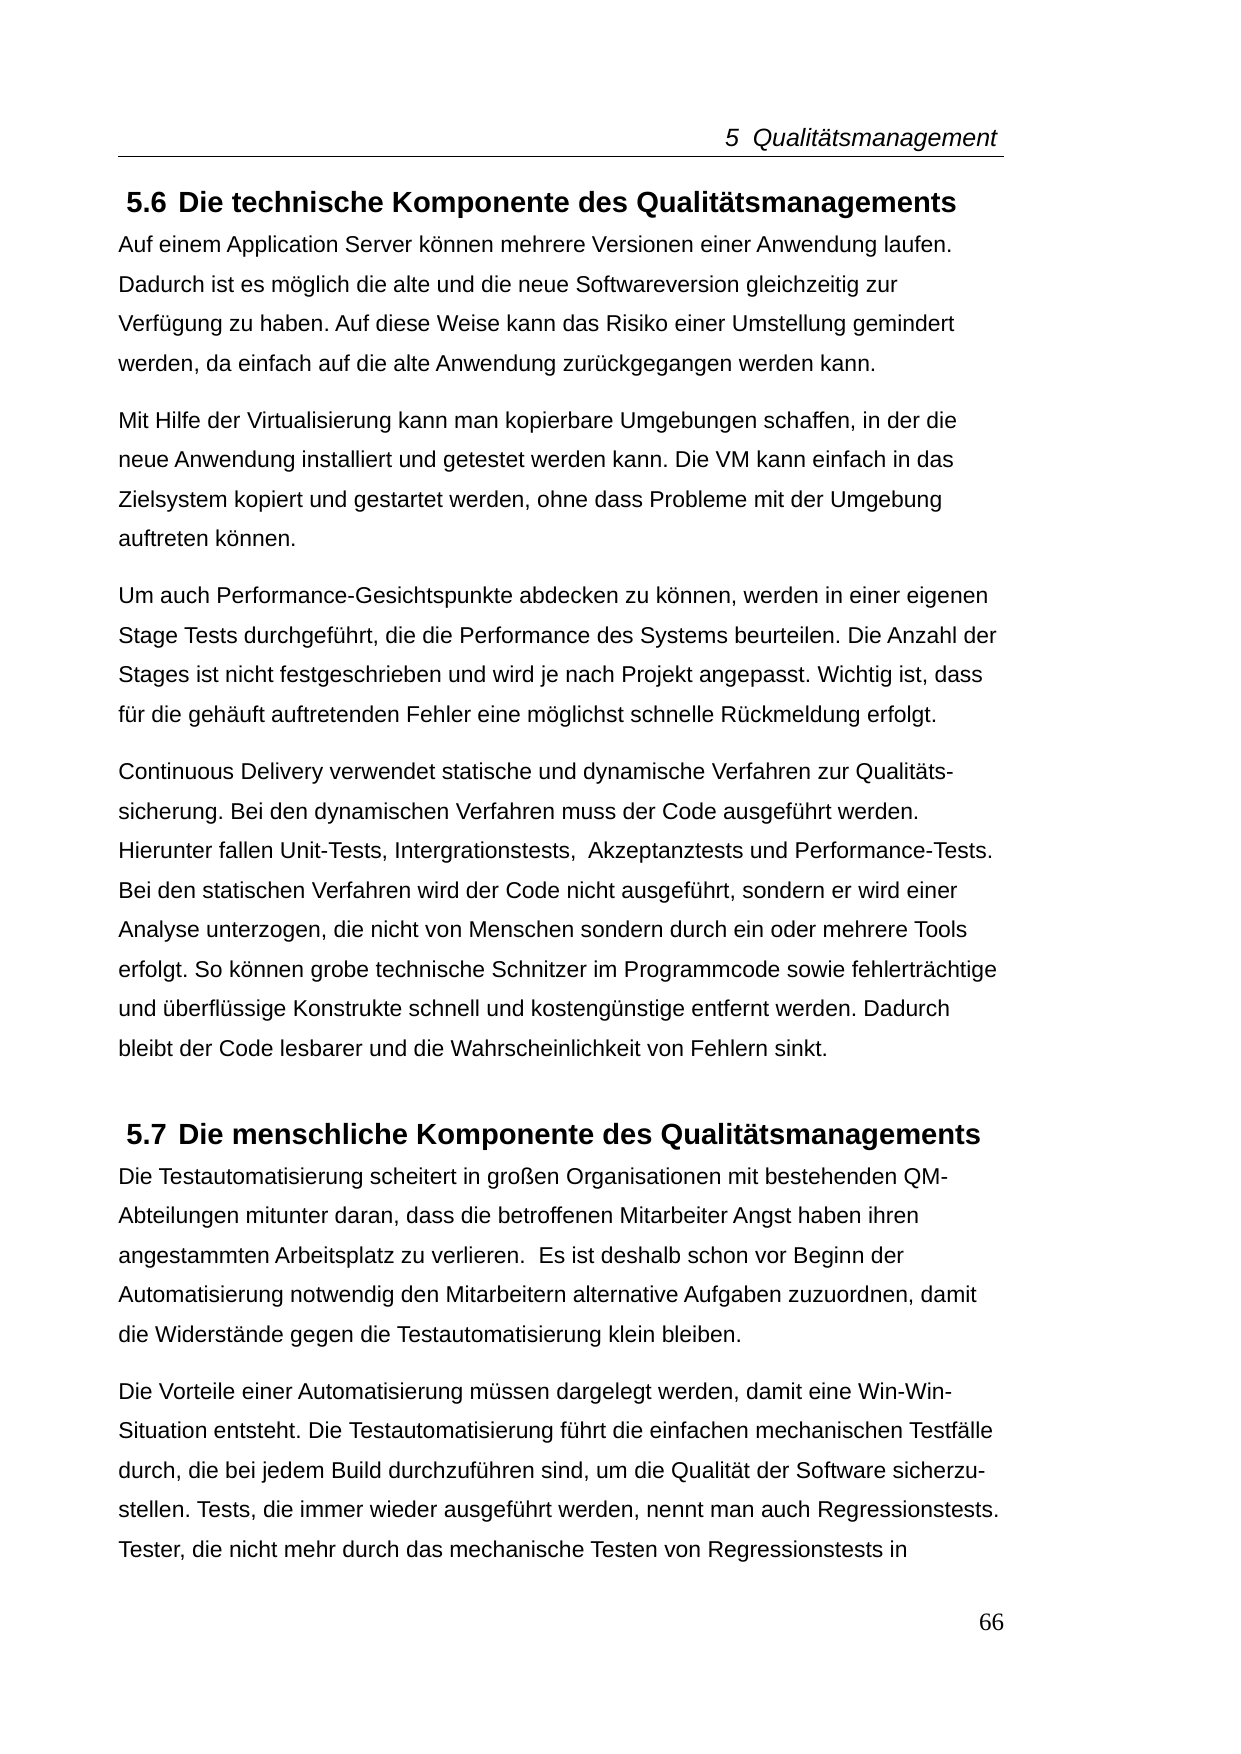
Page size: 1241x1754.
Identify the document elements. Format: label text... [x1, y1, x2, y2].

text Mit Hilfe der Virtualisierung kann man kopierbare Umgebungen schaffen, in der die neue Anwendung installiert und getestet werden kann. Die VM kann einfach in das Zielsystem kopiert und gestartet werden, ohne dass Probleme mit der Umgebung auftreten können. [118, 407, 1004, 552]
subtitle Die menschliche Komponente des Qualitätsmanagements [118, 1117, 1004, 1150]
text Die Vorteile einer Automatisierung müssen dargelegt werden, damit eine Win-Win-Situation entsteht. Die Testautomatisierung führt die einfachen mechanischen Testfälle durch, die bei jedem Build durchzuführen sind, um die Qualität der Software sicherzu-stellen. Tests, die immer wieder ausgeführt werden, nennt man auch Regressionstests. Tester, die nicht mehr durch das mechanische Testen von Regressionstests in [118, 1378, 1004, 1562]
text Die Testautomatisierung scheitert in großen Organisationen mit bestehenden QM-Abteilungen mitunter daran, dass die betroffenen Mitarbeiter Angst haben ihren angestammten Arbeitsplatz zu verlieren. Es ist deshalb schon vor Beginn der Automatisierung notwendig den Mitarbeitern alternative Aufgaben zuzuordnen, damit die Widerstände gegen die Testautomatisierung klein bleiben. [118, 1163, 1004, 1347]
text Continuous Delivery verwendet statische und dynamische Verfahren zur Qualitäts-sicherung. Bei den dynamischen Verfahren muss der Code ausgeführt werden. Hierunter fallen Unit-Tests, Intergrationstests, Akzeptanztests und Performance-Tests. Bei den statischen Verfahren wird der Code nicht ausgeführt, sondern er wird einer Analyse unterzogen, die nicht von Menschen sondern durch ein oder mehrere Tools erfolgt. So können grobe technische Schnitzer im Programmcode sowie fehlerträchtige und überflüssige Konstrukte schnell und kostengünstige entfernt werden. Dadurch bleibt der Code lesbarer und die Wahrscheinlichkeit von Fehlern sinkt. [118, 758, 1004, 1061]
text Um auch Performance-Gesichtspunkte abdecken zu können, werden in einer eigenen Stage Tests durchgeführt, die die Performance des Systems beurteilen. Die Anzahl der Stages ist nicht festgeschrieben und wird je nach Projekt angepasst. Wichtig ist, dass für die gehäuft auftretenden Fehler eine möglichst schnelle Rückmeldung erfolgt. [118, 582, 1004, 727]
text Auf einem Application Server können mehrere Versionen einer Anwendung laufen. Dadurch ist es möglich die alte und die neue Softwareversion gleichzeitig zur Verfügung zu haben. Auf diese Weise kann das Risiko einer Umstellung gemindert werden, da einfach auf die alte Anwendung zurückgegangen werden kann. [118, 231, 1004, 376]
subtitle Die technische Komponente des Qualitätsmanagements [118, 185, 1004, 219]
